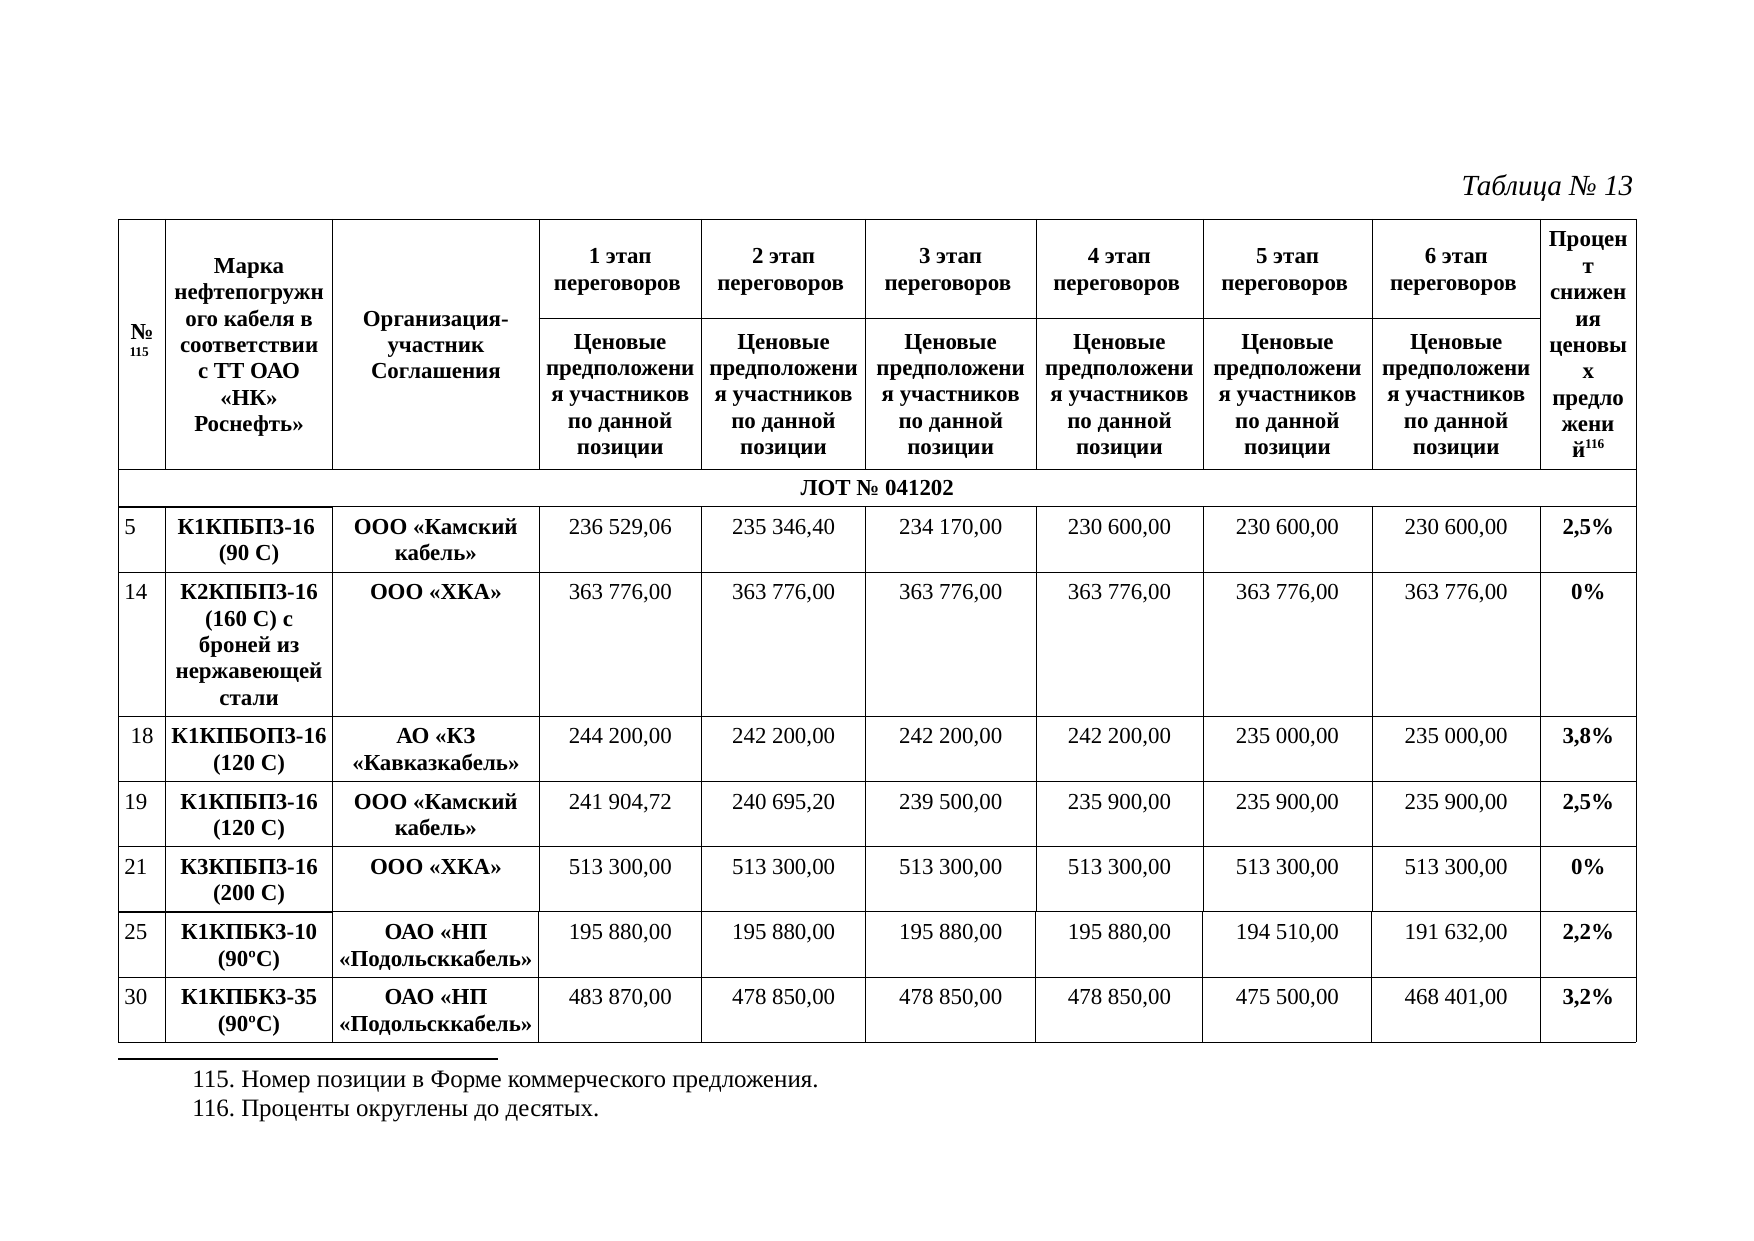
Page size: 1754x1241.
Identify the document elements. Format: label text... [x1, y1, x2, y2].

table_cell 230 600,00 [1373, 507, 1540, 572]
table_cell Ценовые предположения участников по данной позиции [540, 319, 701, 468]
table_cell Ценовые предположения участников по данной позиции [1037, 319, 1203, 468]
table_cell К1КПБП3-16 (120 С) [166, 782, 332, 846]
table_cell 195 880,00 [539, 912, 701, 977]
table_cell 241 904,72 [540, 782, 701, 846]
table_cell 30 [119, 978, 165, 1042]
table_header 3 этап переговоров [866, 220, 1036, 318]
table_header 1 этап переговоров [540, 220, 701, 318]
table_cell 513 300,00 [1373, 847, 1540, 911]
table_cell 513 300,00 [702, 847, 865, 911]
table_cell 235 346,40 [702, 507, 865, 572]
table_header № [119, 220, 165, 468]
table_cell К1КПБК3-10 (90ºС) [166, 913, 332, 977]
table_cell К3КПБП3-16 (200 С) [166, 847, 332, 911]
table_cell ООО «Камский кабель» [333, 507, 539, 572]
table_cell К1КПБК3-35 (90ºС) [166, 978, 332, 1042]
table_cell 475 500,00 [1203, 978, 1371, 1042]
table_cell 0% [1541, 847, 1636, 911]
table_cell 363 776,00 [866, 573, 1036, 716]
table_cell 478 850,00 [702, 978, 865, 1042]
table_cell К1КПБОП3-16 (120 С) [166, 717, 332, 781]
table_cell 363 776,00 [540, 573, 701, 716]
table_cell 363 776,00 [1204, 573, 1372, 716]
table_cell 2,5% [1541, 507, 1636, 572]
table_header 4 этап переговоров [1037, 220, 1203, 318]
table_cell 478 850,00 [1036, 978, 1202, 1042]
table_cell Ценовые предположения участников по данной позиции [866, 319, 1036, 468]
table_cell 230 600,00 [1204, 507, 1372, 572]
table_cell 5 [119, 508, 165, 572]
table_cell Ценовые предположения участников по данной позиции [1204, 319, 1372, 468]
table_cell 513 300,00 [1204, 847, 1372, 911]
table_cell 195 880,00 [866, 912, 1035, 977]
table_cell 3,8% [1541, 717, 1636, 781]
table_cell 2,2% [1541, 912, 1636, 977]
table_cell 0% [1541, 573, 1636, 716]
table_cell 230 600,00 [1037, 507, 1203, 572]
table_header 2 этап переговоров [702, 220, 865, 318]
table_header Организация-участник Соглашения [333, 220, 539, 468]
table_cell ЛОТ № 041202 [119, 470, 1636, 506]
table_cell 244 200,00 [540, 717, 701, 781]
table_cell 235 900,00 [1204, 782, 1372, 846]
table_cell 2,5% [1541, 782, 1636, 846]
table_cell 25 [119, 913, 165, 977]
table_cell Ценовые предположения участников по данной позиции [702, 319, 865, 468]
text Таблица № 13 [118, 168, 1636, 202]
table_cell АО «КЗ «Кавказкабель» [333, 717, 539, 781]
table_cell К2КПБП3-16 (160 С) с броней из нержавеющей стали [166, 573, 332, 716]
table_cell ОАО «НП «Подольсккабель» [333, 912, 538, 977]
table_cell 234 170,00 [866, 507, 1036, 572]
table_cell ООО «ХКА» [333, 847, 539, 911]
table_cell 21 [119, 847, 165, 911]
table_cell 19 [119, 782, 165, 846]
table_cell 235 000,00 [1373, 717, 1540, 781]
table_header Процент снижения ценовых предложений [1541, 220, 1636, 468]
table_cell 239 500,00 [866, 782, 1036, 846]
table_cell 235 900,00 [1373, 782, 1540, 846]
table_cell 483 870,00 [539, 978, 701, 1042]
table_header 5 этап переговоров [1204, 220, 1372, 318]
table_cell 191 632,00 [1372, 912, 1540, 977]
table_cell 195 880,00 [702, 912, 865, 977]
table_cell 18 [119, 717, 165, 781]
table_header Марка нефтепогружного кабеля в соответствии с ТТ ОАО «НК» Роснефть» [166, 220, 332, 468]
table_cell 468 401,00 [1372, 978, 1540, 1042]
table_cell ООО «ХКА» [333, 573, 539, 716]
table_cell 242 200,00 [1037, 717, 1203, 781]
table_cell 513 300,00 [1037, 847, 1203, 911]
table_cell 235 900,00 [1037, 782, 1203, 846]
table_cell 3,2% [1541, 978, 1636, 1042]
table_cell 513 300,00 [866, 847, 1036, 911]
table_cell 14 [119, 573, 165, 716]
table_header 6 этап переговоров [1373, 220, 1540, 318]
table_cell К1КПБП3-16 (90 С) [166, 508, 332, 572]
table_cell 513 300,00 [540, 847, 701, 911]
table_cell ОАО «НП «Подольсккабель» [333, 978, 538, 1042]
table_cell 363 776,00 [1373, 573, 1540, 716]
table_cell 242 200,00 [702, 717, 865, 781]
table_cell 194 510,00 [1203, 912, 1371, 977]
table_cell 236 529,06 [540, 507, 701, 572]
table_cell Ценовые предположения участников по данной позиции [1373, 319, 1540, 468]
table_cell 195 880,00 [1036, 912, 1202, 977]
table_cell 363 776,00 [1037, 573, 1203, 716]
table_cell 478 850,00 [866, 978, 1035, 1042]
table_cell ООО «Камский кабель» [333, 782, 539, 846]
table_cell 242 200,00 [866, 717, 1036, 781]
table_cell 240 695,20 [702, 782, 865, 846]
table_cell 363 776,00 [702, 573, 865, 716]
table_cell 235 000,00 [1204, 717, 1372, 781]
